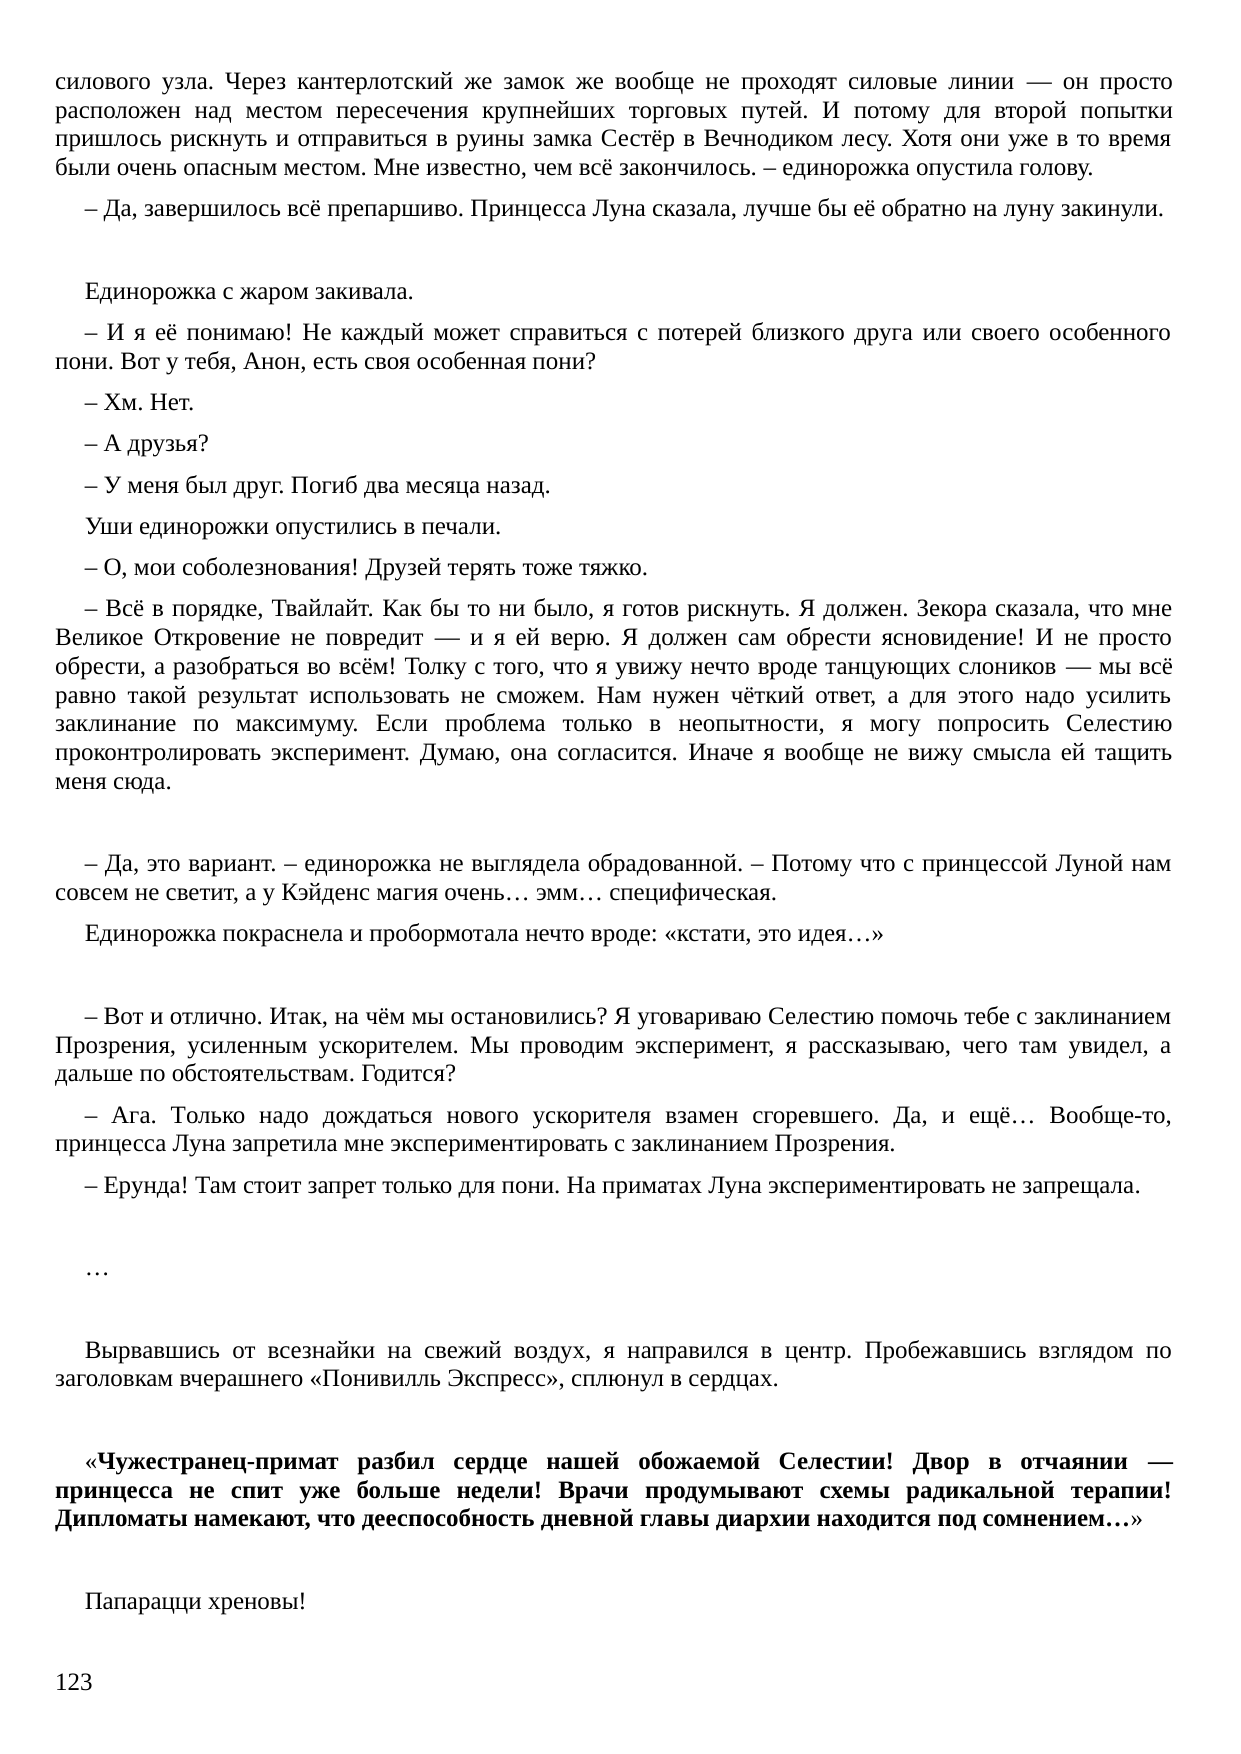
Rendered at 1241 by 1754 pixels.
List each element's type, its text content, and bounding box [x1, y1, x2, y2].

text – Да, завершилось всё препаршиво. Принцесса Луна сказала, лучше бы её обратно на луну закинули. [55, 193, 1173, 222]
text – Всё в порядке, Твайлайт. Как бы то ни было, я готов рискнуть. Я должен. Зекора сказала, что мне Великое Откровение не повредит — и я ей верю. Я должен сам обрести ясновидение! И не просто обрести, а разобраться во всём! Толку с того, что я увижу нечто вроде танцующих слоников — мы всё равно такой результат использовать не сможем. Нам нужен чёткий ответ, а для этого надо усилить заклинание по максимуму. Если проблема только в неопытности, я могу попросить Селестию проконтролировать эксперимент. Думаю, она согласится. Иначе я вообще не вижу смысла ей тащить меня сюда. [55, 593, 1173, 795]
text – О, мои соболезнования! Друзей терять тоже тяжко. [55, 552, 1173, 581]
text Уши единорожки опустились в печали. [55, 511, 1173, 540]
text Единорожка с жаром закивала. [55, 276, 1173, 305]
text – Хм. Нет. [55, 387, 1173, 416]
text – Вот и отлично. Итак, на чём мы остановились? Я уговариваю Селестию помочь тебе с заклинанием Прозрения, усиленным ускорителем. Мы проводим эксперимент, я рассказываю, чего там увидел, а дальше по обстоятельствам. Годится? [55, 1001, 1173, 1087]
text Вырвавшись от всезнайки на свежий воздух, я направился в центр. Пробежавшись взглядом по заголовкам вчерашнего «Понивилль Экспресс», сплюнул в сердцах. [55, 1335, 1173, 1392]
text «Чужестранец-примат разбил сердце нашей обожаемой Селестии! Двор в отчаянии — принцесса не спит уже больше недели! Врачи продумывают схемы радикальной терапии! Дипломаты намекают, что дееспособность дневной главы диархии находится под сомнением…» [55, 1446, 1173, 1532]
text … [55, 1252, 1173, 1281]
text – А друзья? [55, 428, 1173, 457]
text – Ерунда! Там стоит запрет только для пони. На приматах Луна экспериментировать не запрещала. [55, 1170, 1173, 1198]
text Папарацци хреновы! [55, 1586, 1173, 1615]
text силового узла. Через кантерлотский же замок же вообще не проходят силовые линии — он просто расположен над местом пересечения крупнейших торговых путей. И потому для второй попытки пришлось рискнуть и отправиться в руины замка Сестёр в Вечнодиком лесу. Хотя они уже в то время были очень опасным местом. Мне известно, чем всё закончилось. – единорожка опустила голову. [55, 66, 1173, 181]
text – Ага. Только надо дождаться нового ускорителя взамен сгоревшего. Да, и ещё… Вообще-то, принцесса Луна запретила мне экспериментировать с заклинанием Прозрения. [55, 1100, 1173, 1157]
text – У меня был друг. Погиб два месяца назад. [55, 470, 1173, 498]
text – Да, это вариант. – единорожка не выглядела обрадованной. – Потому что с принцессой Луной нам совсем не светит, а у Кэйденс магия очень… эмм… специфическая. [55, 848, 1173, 906]
text Единорожка покраснела и пробормотала нечто вроде: «кстати, это идея…» [55, 918, 1173, 947]
text – И я её понимаю! Не каждый может справиться с потерей близкого друга или своего особенного пони. Вот у тебя, Анон, есть своя особенная пони? [55, 317, 1173, 375]
